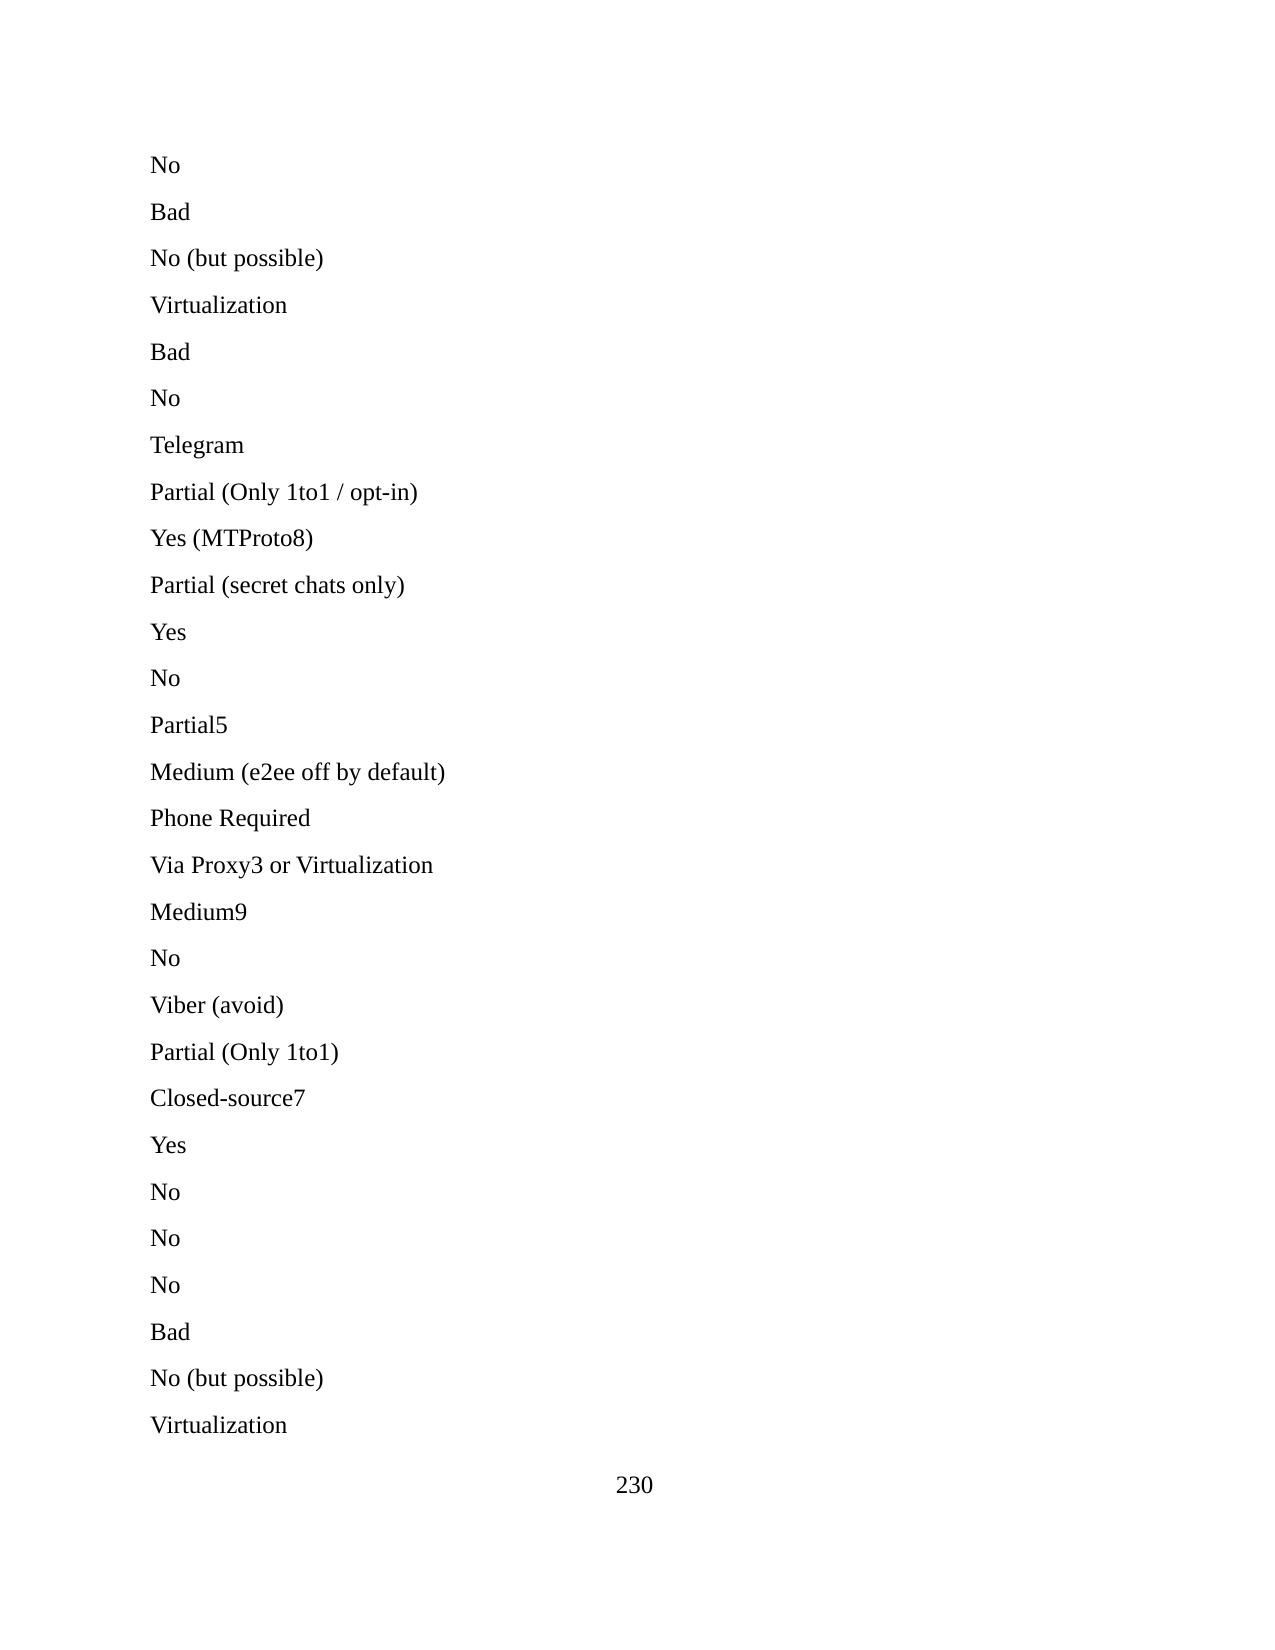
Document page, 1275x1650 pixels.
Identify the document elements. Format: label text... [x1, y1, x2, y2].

text Medium9 [150, 897, 1125, 925]
text Bad [150, 1317, 1125, 1345]
text No [150, 663, 1125, 692]
text Partial5 [150, 710, 1125, 739]
text No [150, 1177, 1125, 1205]
text Bad [150, 197, 1125, 225]
text Yes (MTProto8) [150, 523, 1125, 552]
text Medium (e2ee off by default) [150, 757, 1125, 785]
text No (but possible) [150, 1363, 1125, 1392]
text Viber (avoid) [150, 990, 1125, 1019]
text Yes [150, 1130, 1125, 1159]
text Closed-source7 [150, 1083, 1125, 1112]
text Yes [150, 617, 1125, 645]
text Virtualization [150, 290, 1125, 319]
text Bad [150, 337, 1125, 365]
text No [150, 1223, 1125, 1252]
text No (but possible) [150, 243, 1125, 272]
text Telegram [150, 430, 1125, 459]
text Partial (Only 1to1 / opt-in) [150, 477, 1125, 505]
text No [150, 150, 1125, 179]
text Via Proxy3 or Virtualization [150, 850, 1125, 879]
text No [150, 943, 1125, 972]
text Virtualization [150, 1410, 1125, 1439]
text Partial (Only 1to1) [150, 1037, 1125, 1065]
text No [150, 1270, 1125, 1299]
text Partial (secret chats only) [150, 570, 1125, 599]
text Phone Required [150, 803, 1125, 832]
text No [150, 383, 1125, 412]
